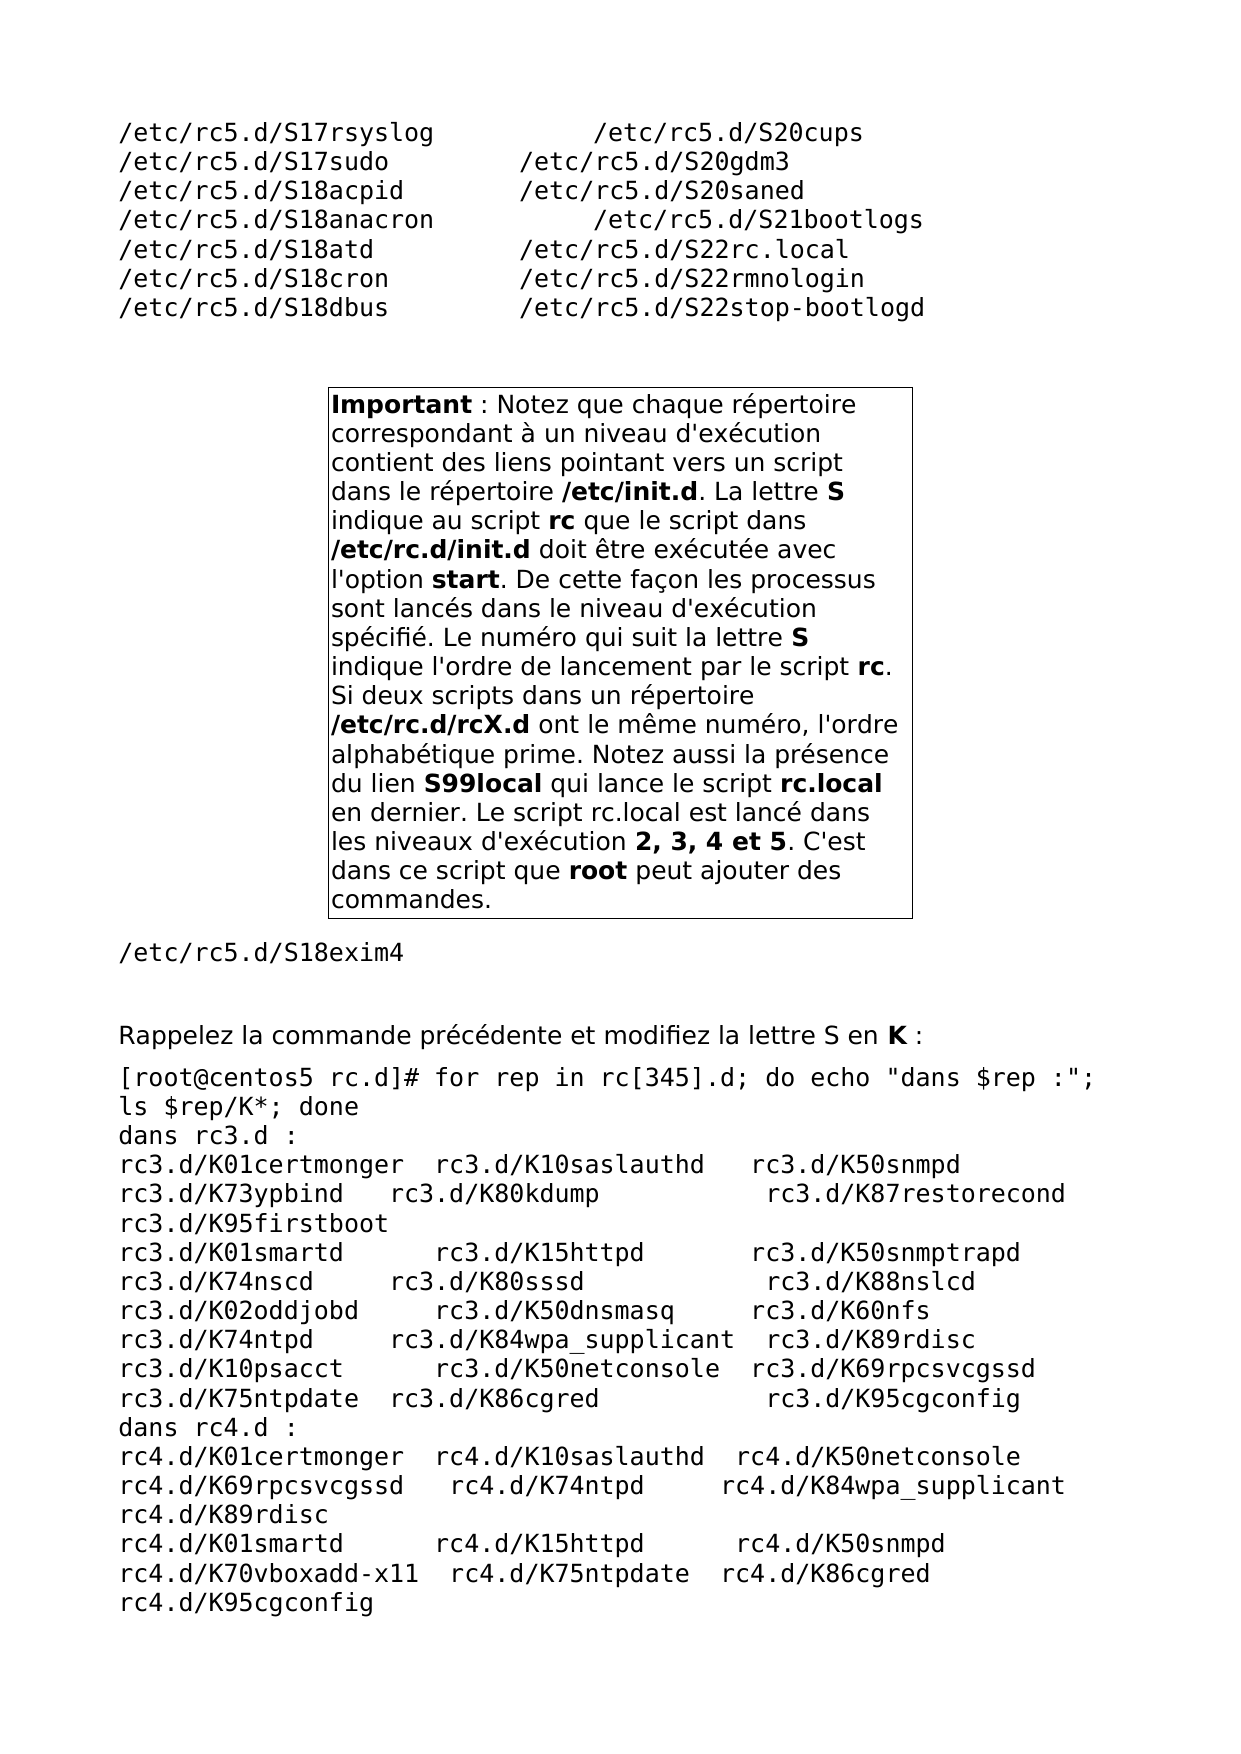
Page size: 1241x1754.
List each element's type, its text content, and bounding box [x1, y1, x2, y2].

text Rappelez la commande précédente et modifiez la lettre S en K : [118, 1021, 1122, 1050]
text [root@centos5 rc.d]# for rep in rc[345].d; do echo "dans $rep :"; ls $rep/K*; done dans rc3.d : rc3.d/K01certmonger rc3.d/K10saslauthd rc3.d/K50snmpd rc3.d/K73ypbind rc3.d/K80kdump rc3.d/K87restorecond rc3.d/K95firstboot rc3.d/K01smartd rc3.d/K15httpd rc3.d/K50snmptrapd rc3.d/K74nscd rc3.d/K80sssd rc3.d/K88nslcd rc3.d/K02oddjobd rc3.d/K50dnsmasq rc3.d/K60nfs rc3.d/K74ntpd rc3.d/K84wpa_supplicant rc3.d/K89rdisc rc3.d/K10psacct rc3.d/K50netconsole rc3.d/K69rpcsvcgssd rc3.d/K75ntpdate rc3.d/K86cgred rc3.d/K95cgconfig dans rc4.d : rc4.d/K01certmonger rc4.d/K10saslauthd rc4.d/K50netconsole rc4.d/K69rpcsvcgssd rc4.d/K74ntpd rc4.d/K84wpa_supplicant rc4.d/K89rdisc rc4.d/K01smartd rc4.d/K15httpd rc4.d/K50snmpd rc4.d/K70vboxadd-x11 rc4.d/K75ntpdate rc4.d/K86cgred rc4.d/K95cgconfig [118, 1063, 1122, 1617]
table_header Important : Notez que chaque répertoire correspondant à un niveau d'exécution contient des liens pointant vers un script dans le répertoire /etc/init.d. La lettre S indique au script rc que le script dans /etc/rc.d/init.d doit être exécutée avec l'option start. De cette façon les processus sont lancés dans le niveau d'exécution spécifié. Le numéro qui suit la lettre S indique l'ordre de lancement par le script rc. Si deux scripts dans un répertoire /etc/rc.d/rcX.d ont le même numéro, l'ordre alphabétique prime. Notez aussi la présence du lien S99local qui lance le script rc.local en dernier. Le script rc.local est lancé dans les niveaux d'exécution 2, 3, 4 et 5. C'est dans ce script que root peut ajouter des commandes. [329, 388, 912, 918]
text /etc/rc5.d/S17rsyslog /etc/rc5.d/S20cups /etc/rc5.d/S17sudo /etc/rc5.d/S20gdm3 /etc/rc5.d/S18acpid /etc/rc5.d/S20saned /etc/rc5.d/S18anacron /etc/rc5.d/S21bootlogs /etc/rc5.d/S18atd /etc/rc5.d/S22rc.local /etc/rc5.d/S18cron /etc/rc5.d/S22rmnologin /etc/rc5.d/S18dbus /etc/rc5.d/S22stop-bootlogd /etc/rc5.d/S18exim4 [118, 118, 1122, 968]
